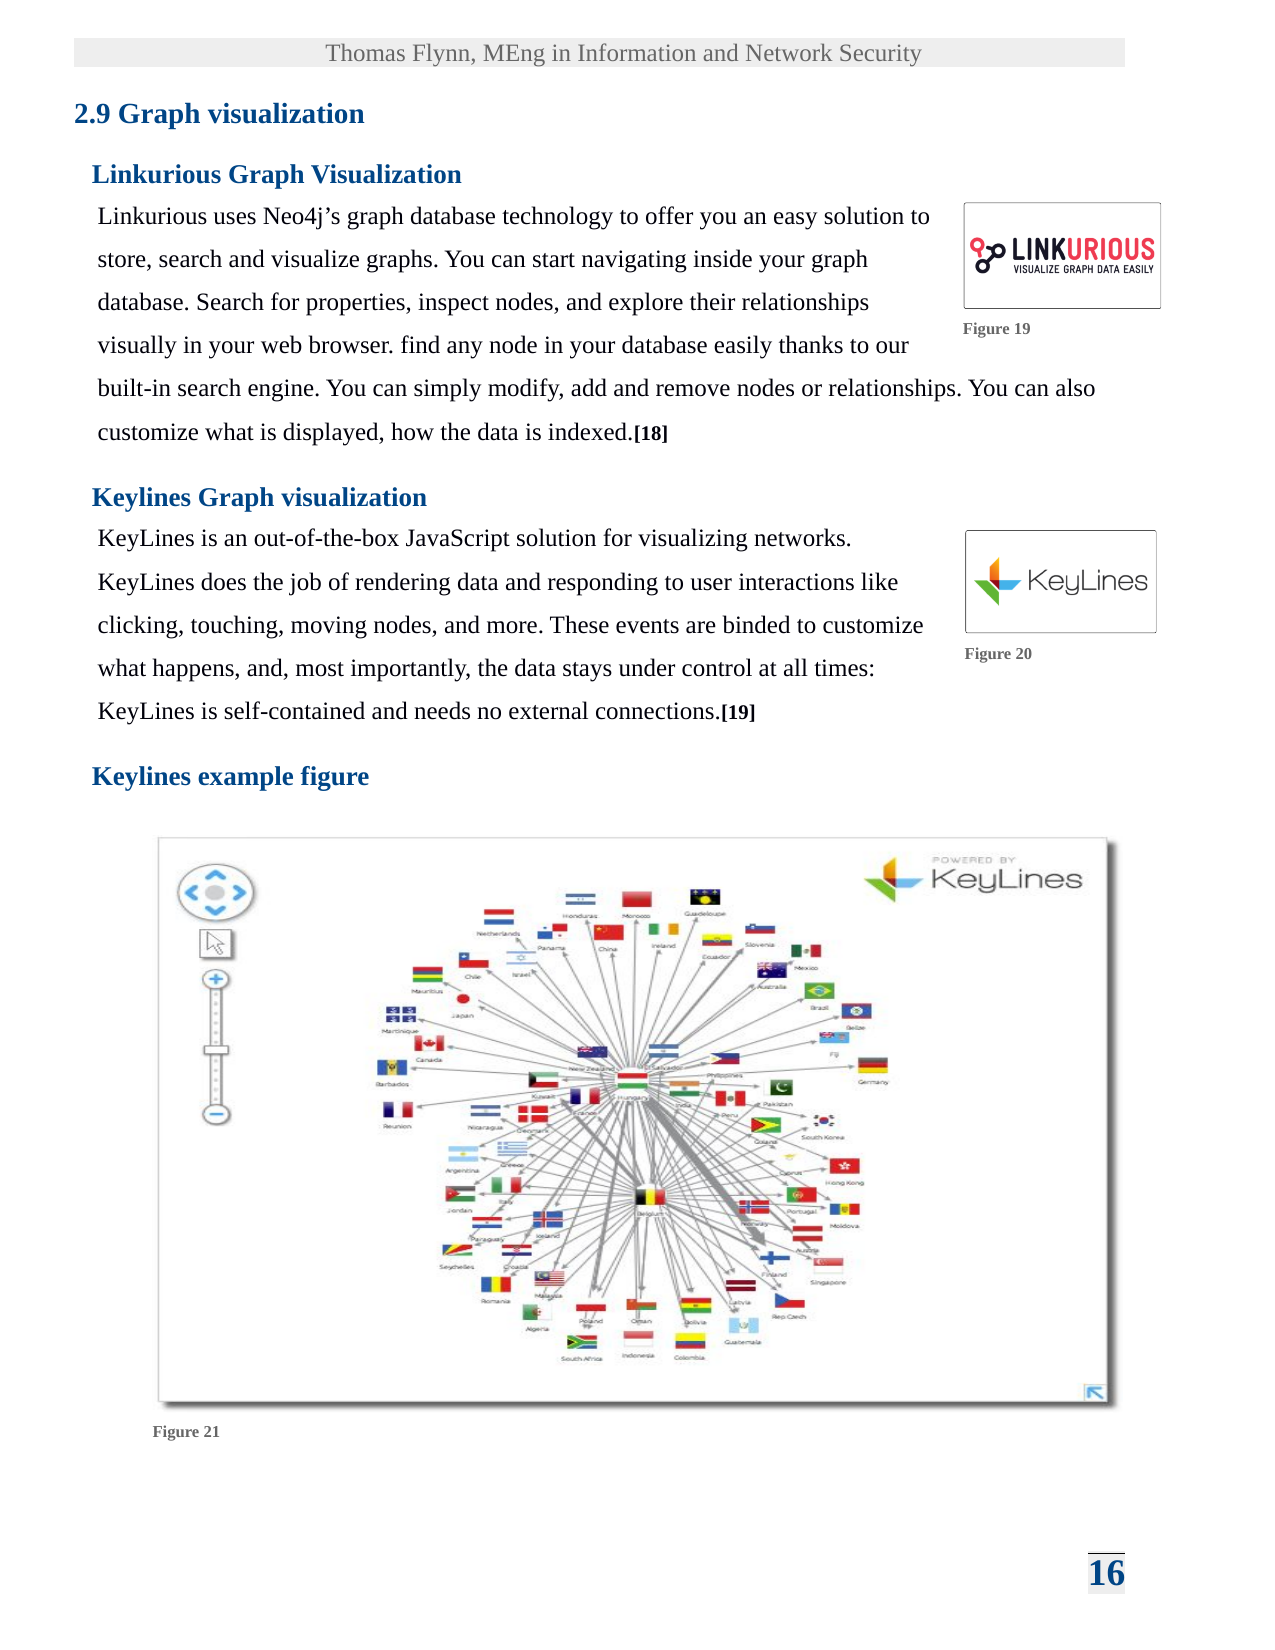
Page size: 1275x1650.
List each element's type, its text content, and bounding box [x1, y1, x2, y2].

text Figure 21 [152, 1413, 1151, 1441]
text Linkurious uses Neo4j’s graph database technology to offer you an easy solution to store, search and visualize graphs. You can start navigating inside your graph database. Search for properties, inspect nodes, and explore their relationships visually in your web browser. find any node in your database easily thanks to our built-in search engine. You can simply modify, add and remove nodes or relationships. You can also customize what is displayed, how the data is indexed.[18] [97, 189, 1167, 445]
subtitle Keylines example figure [92, 760, 1125, 791]
picture [964, 529, 1157, 634]
text Figure 20 [964, 634, 1167, 663]
text KeyLines is an out-of-the-box JavaScript solution for visualizing networks. KeyLines does the job of rendering data and responding to user interactions like clicking, touching, moving nodes, and more. These events are binded to customize what happens, and, most importantly, the data stays under control at all times: KeyLines is self-contained and needs no external connections.[19] [97, 517, 1167, 725]
subtitle 2.9 Graph visualization [74, 96, 1125, 129]
subtitle Keylines Graph visualization [92, 481, 1125, 512]
picture [962, 202, 1162, 310]
text Figure 19 [963, 310, 1167, 338]
subtitle Linkurious Graph Visualization [92, 158, 1125, 189]
picture [152, 835, 1123, 1413]
